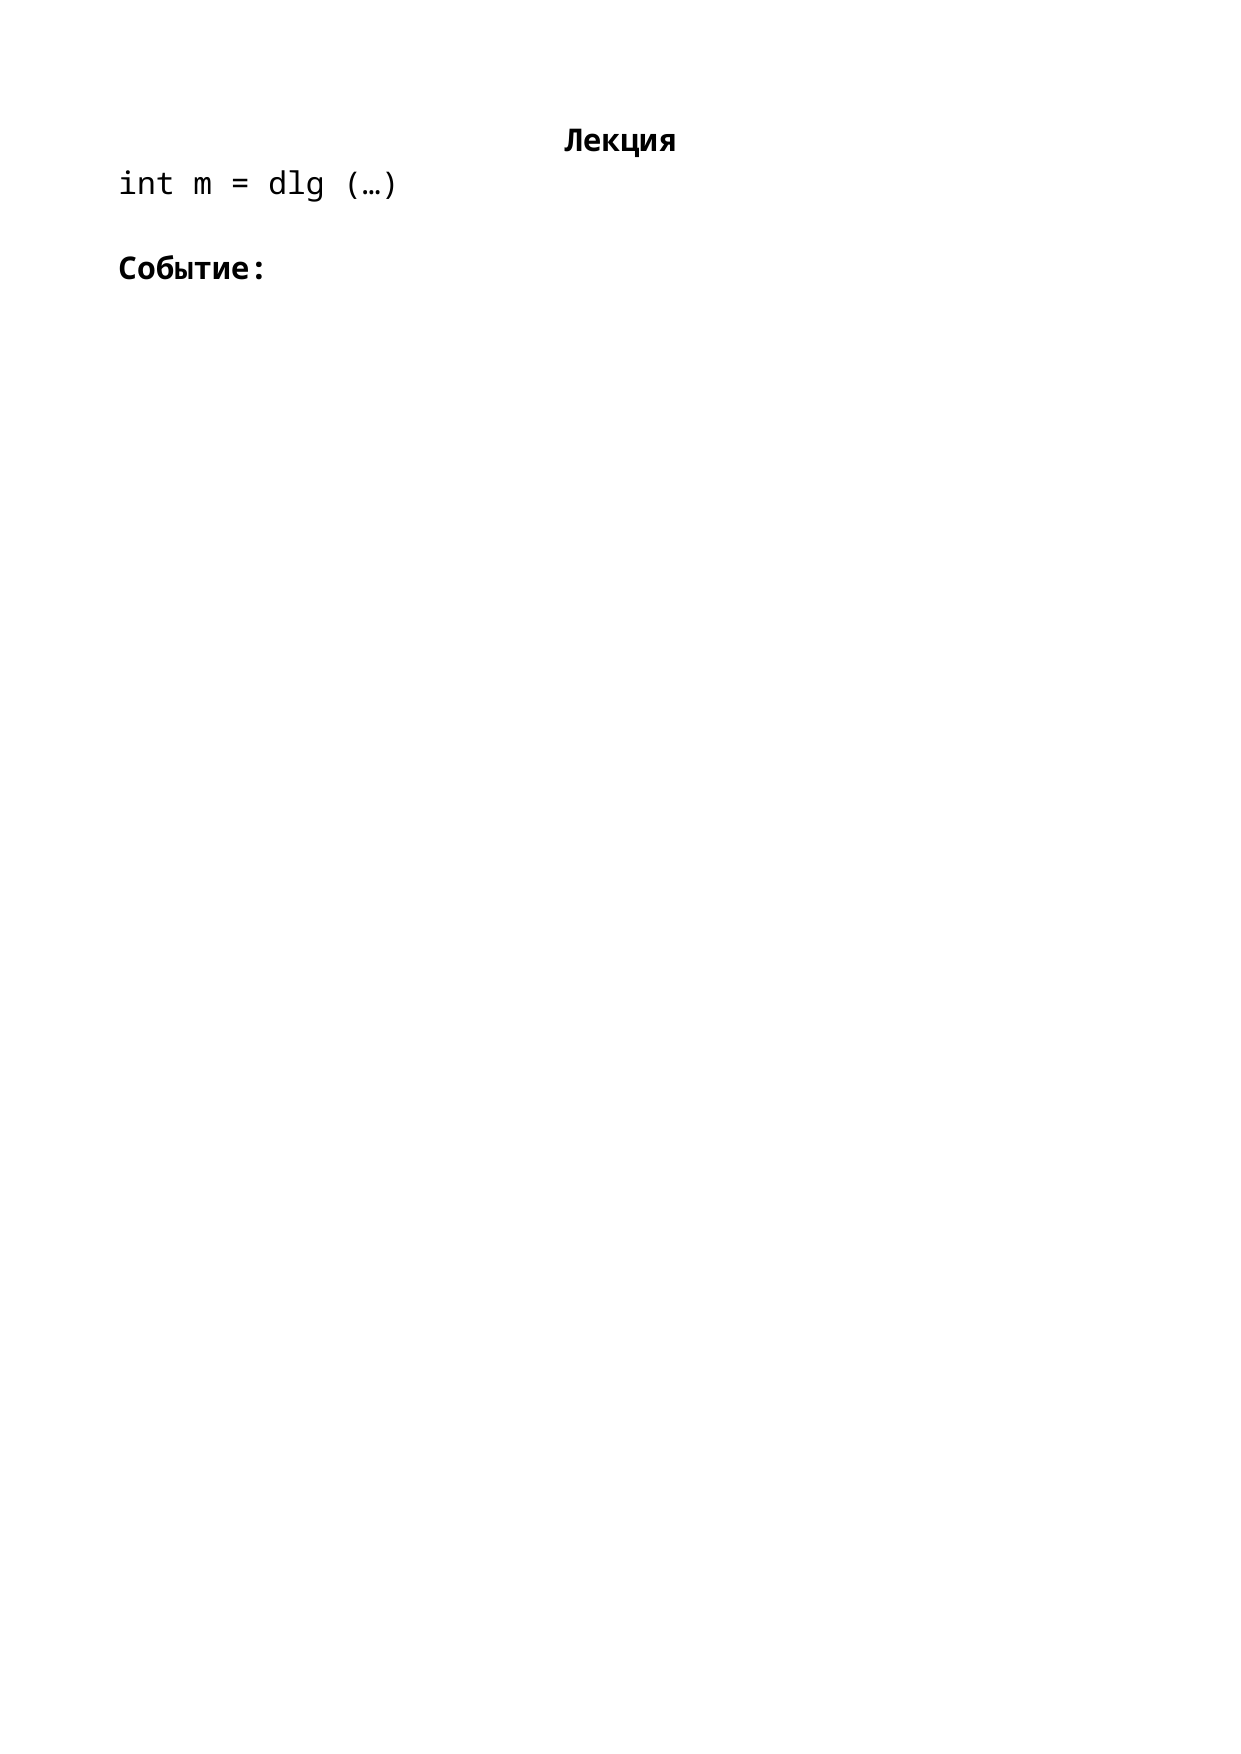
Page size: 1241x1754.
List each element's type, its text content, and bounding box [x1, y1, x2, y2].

text Лекция [118, 118, 1122, 161]
text Событие: [118, 246, 1122, 288]
text int m = dlg (…) [118, 161, 1122, 203]
